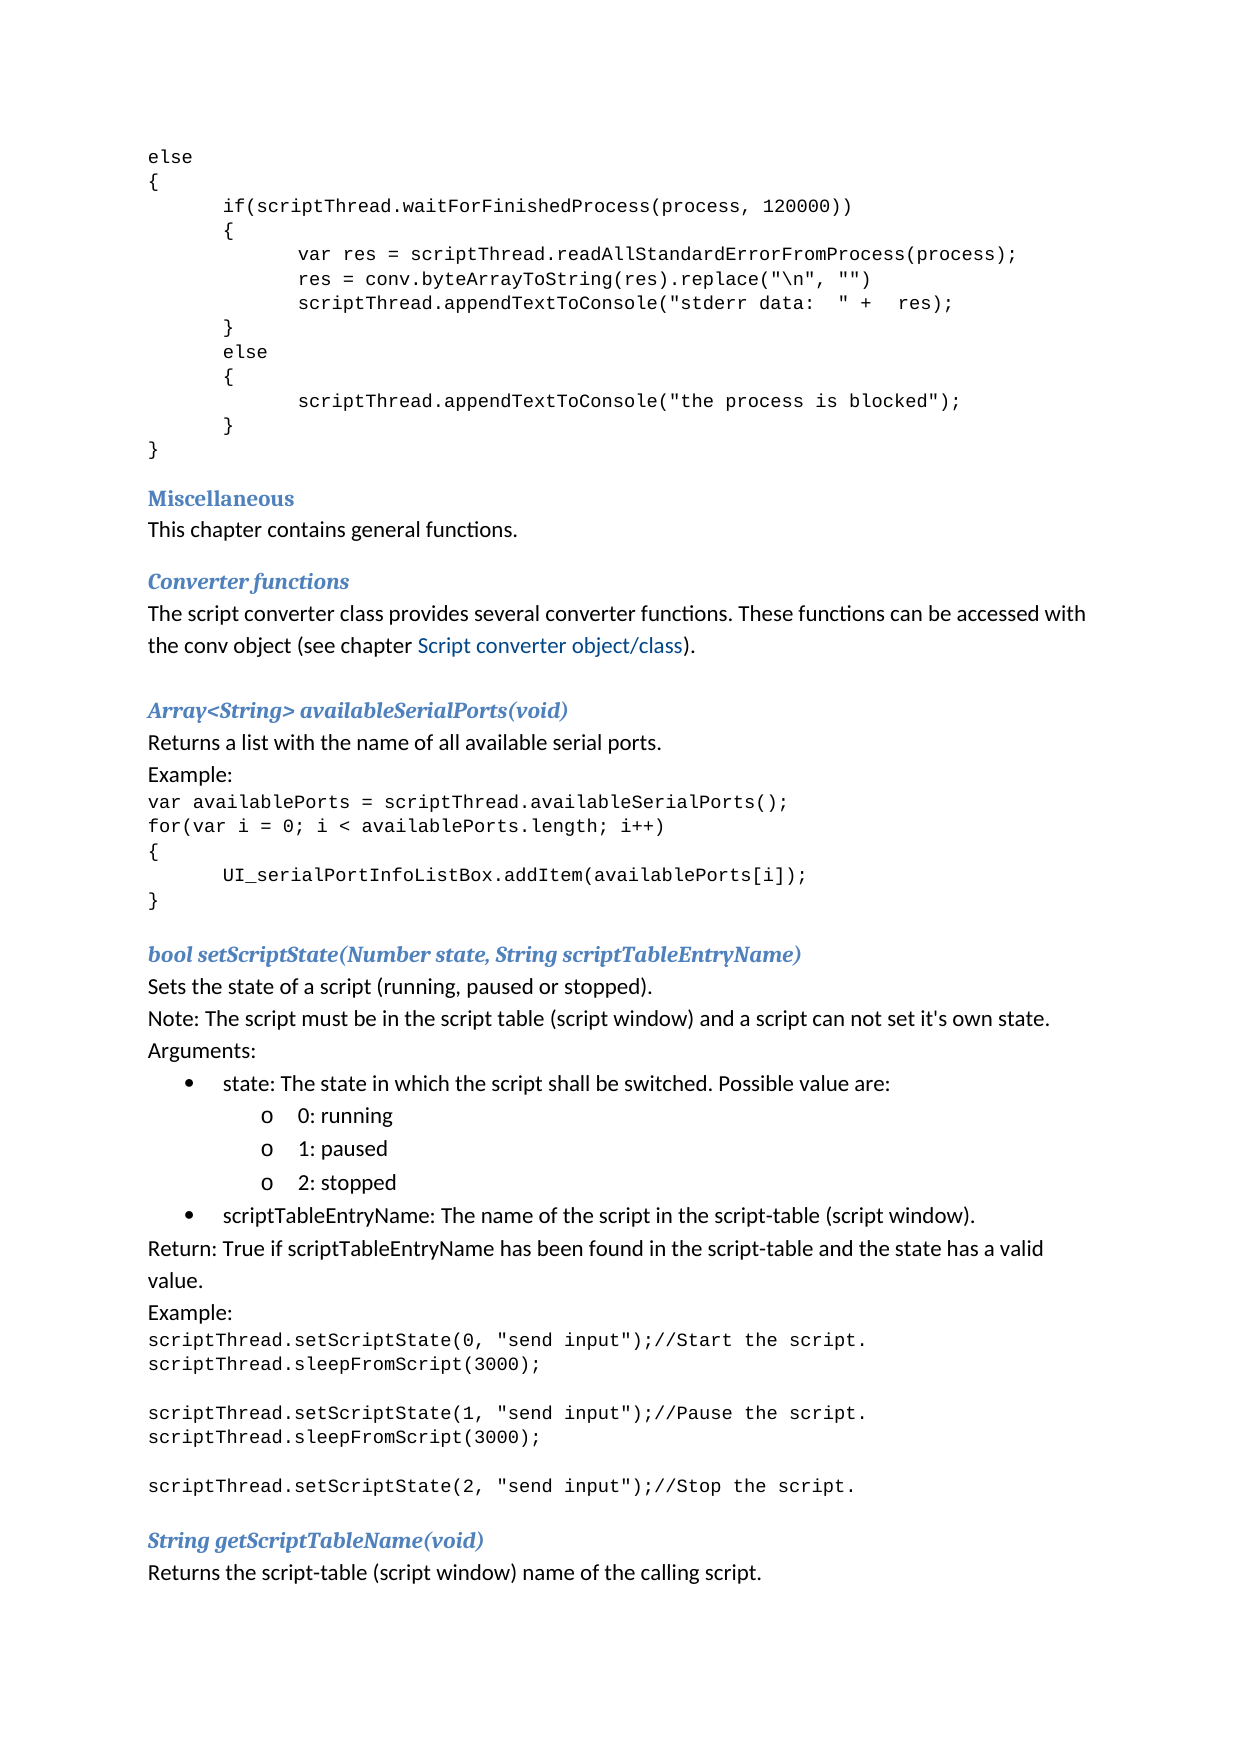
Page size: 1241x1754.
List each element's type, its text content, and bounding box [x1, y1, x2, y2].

text Sets the state of a script (running, paused or stopped). [148, 972, 1093, 1000]
text scriptThread.sleepFromScript(3000); [148, 1355, 1093, 1376]
text scriptThread.setScriptState(0, "send input");//Start the script. [148, 1330, 1093, 1352]
list 2: stopped [260, 1168, 1093, 1197]
text Example: [148, 761, 1093, 789]
text { [148, 842, 1093, 863]
text var availablePorts = scriptThread.availableSerialPorts(); [148, 793, 1093, 814]
text This chapter contains general functions. [148, 516, 1093, 543]
list state: The state in which the script shall be switched. Possible value are: [185, 1069, 1093, 1097]
text else [148, 343, 1093, 364]
list 1: paused [260, 1134, 1093, 1164]
text { [148, 172, 1093, 193]
text for(var i = 0; i < availablePorts.length; i++) [148, 817, 1093, 838]
text res = conv.byteArrayToString(res).replace("\n", "") [148, 269, 1093, 291]
text } [148, 416, 1093, 437]
text Note: The script must be in the script table (script window) and a script can not set it's own state. [148, 1004, 1093, 1032]
subtitle String getScriptTableName(void) [148, 1528, 1093, 1554]
text Example: [148, 1298, 1093, 1326]
text Returns the script-table (script window) name of the calling script. [148, 1558, 1093, 1586]
subtitle bool setScriptState(Number state, String scriptTableEntryName) [148, 942, 1093, 968]
list 0: running [260, 1101, 1093, 1130]
text scriptThread.setScriptState(1, "send input");//Pause the script. [148, 1403, 1093, 1425]
text var res = scriptThread.readAllStandardErrorFromProcess(process); [148, 245, 1093, 266]
text } [148, 318, 1093, 339]
text Returns a list with the name of all available serial ports. [148, 728, 1093, 756]
subtitle Converter functions [148, 568, 1093, 595]
text { [148, 367, 1093, 388]
text } [148, 440, 1093, 461]
text scriptThread.setScriptState(2, "send input");//Stop the script. [148, 1477, 1093, 1498]
list Return: True if scriptTableEntryName has been found in the script-table and the state has a valid value. [148, 1234, 1093, 1294]
text The script converter class provides several converter functions. These functions can be accessed with the conv object (see chapter Script converter object/class). [148, 599, 1093, 659]
text Arguments: [148, 1037, 1093, 1064]
list scriptTableEntryName: The name of the script in the script-table (script window). [185, 1202, 1093, 1229]
text else [148, 148, 1093, 169]
subtitle Miscellaneous [148, 485, 1093, 512]
subtitle Array<String> availableSerialPorts(void) [148, 698, 1093, 724]
text } [148, 890, 1093, 912]
text scriptThread.appendTextToConsole("stderr data: " + res); [148, 294, 1093, 315]
text if(scriptThread.waitForFinishedProcess(process, 120000)) [148, 196, 1093, 218]
text scriptThread.appendTextToConsole("the process is blocked"); [148, 391, 1093, 413]
text UI_serialPortInfoListBox.addItem(availablePorts[i]); [148, 866, 1093, 887]
text { [148, 221, 1093, 242]
text scriptThread.sleepFromScript(3000); [148, 1428, 1093, 1449]
